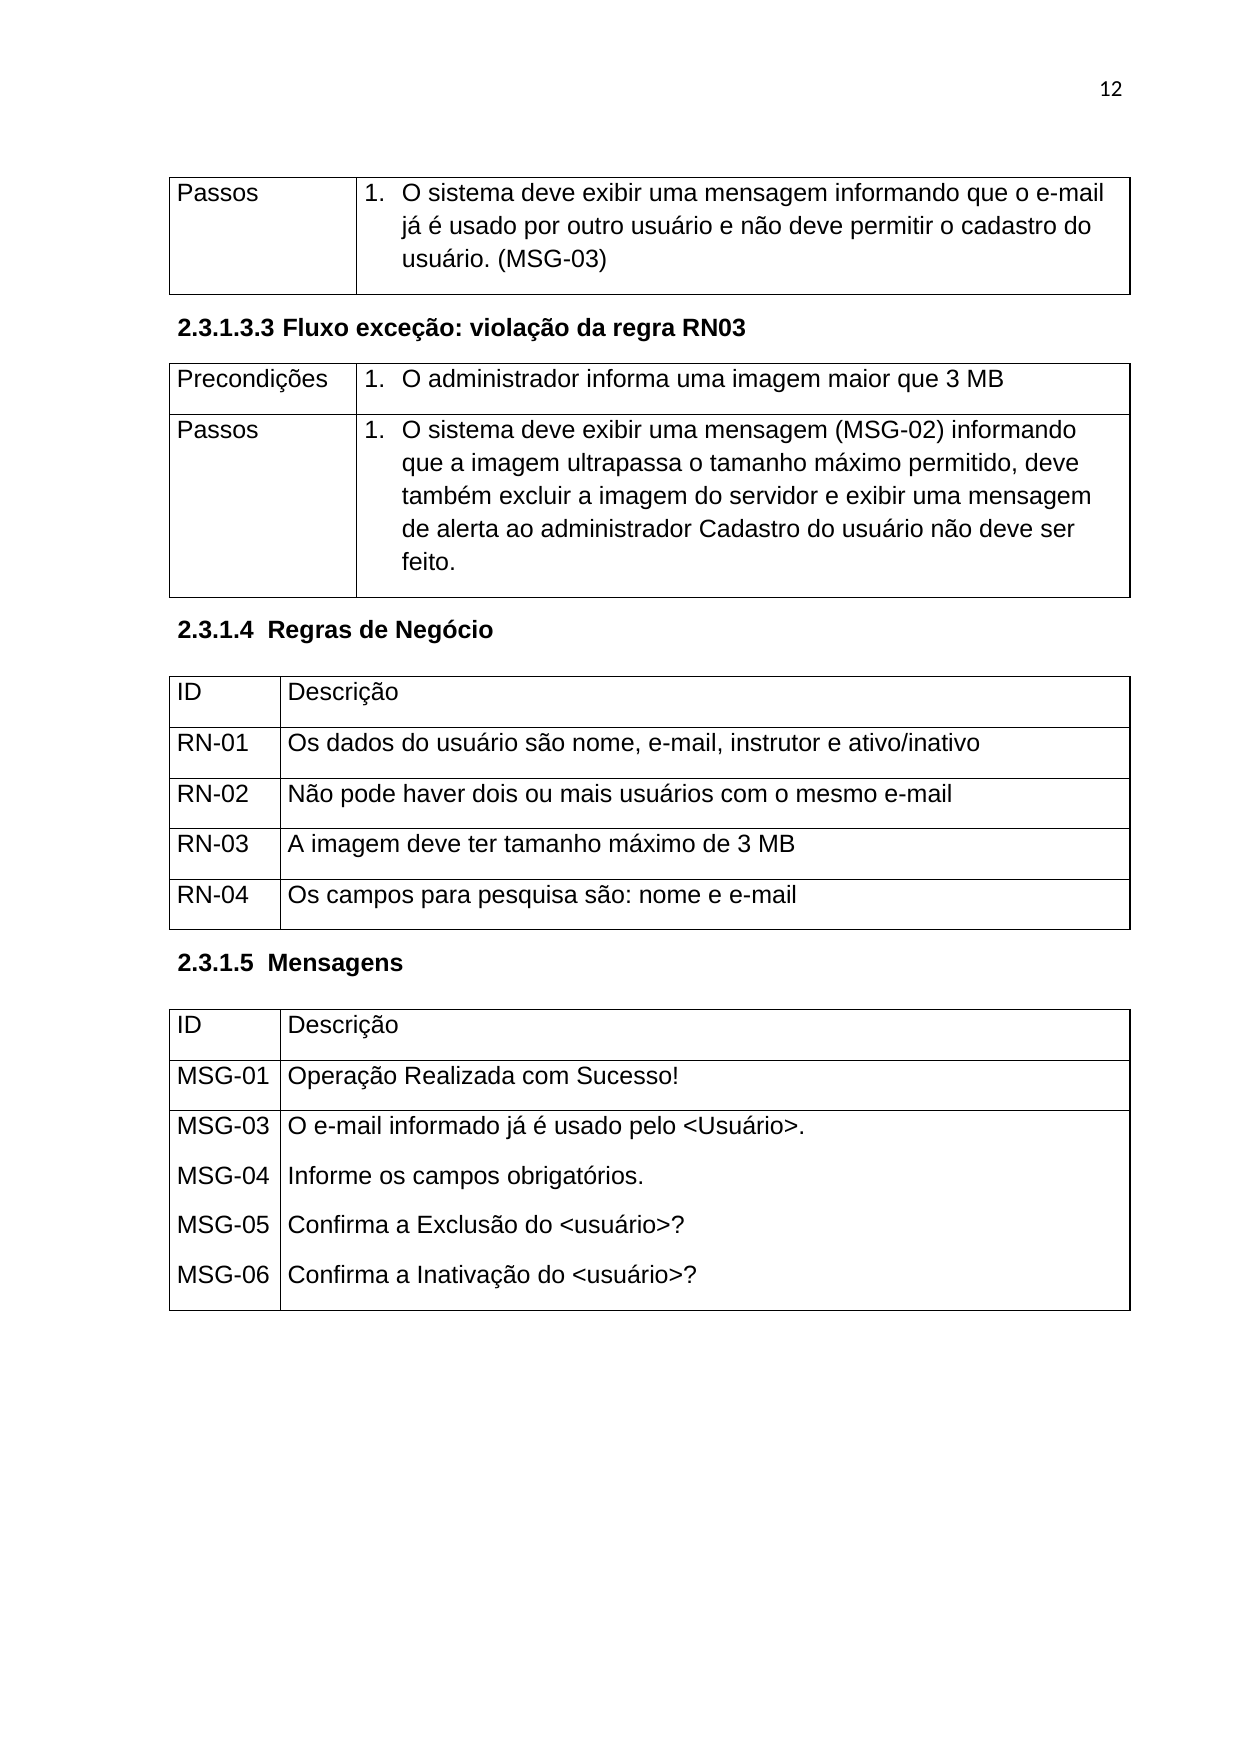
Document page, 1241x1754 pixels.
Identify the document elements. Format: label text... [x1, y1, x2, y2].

table_cell Confirma a Exclusão do <usuário>? [281, 1210, 1129, 1260]
table_header Descrição [281, 677, 1129, 727]
table_cell MSG-04 [170, 1161, 280, 1210]
subtitle Regras de Negócio [177, 615, 1122, 644]
subtitle Mensagens [177, 948, 1122, 977]
table_header ID [170, 677, 280, 727]
table_cell Passos [170, 178, 356, 294]
table_cell Os campos para pesquisa são: nome e e-mail [281, 880, 1129, 929]
table_header Precondições [170, 364, 356, 414]
table_cell RN-04 [170, 880, 280, 929]
subtitle Fluxo exceção: violação da regra RN03 [177, 313, 1122, 341]
table_cell Não pode haver dois ou mais usuários com o mesmo e-mail [281, 779, 1129, 828]
table_cell MSG-06 [170, 1260, 280, 1309]
table_cell RN-01 [170, 728, 280, 777]
table_cell O e-mail informado já é usado pelo <Usuário>. [281, 1111, 1129, 1161]
table_cell Passos [170, 415, 356, 597]
table_cell MSG-03 [170, 1111, 280, 1161]
table_cell Confirma a Inativação do <usuário>? [281, 1260, 1129, 1309]
table_cell Operação Realizada com Sucesso! [281, 1061, 1129, 1110]
table_cell RN-03 [170, 829, 280, 879]
table_header O administrador informa uma imagem maior que 3 MB [357, 364, 1129, 414]
table_header Descrição [281, 1010, 1129, 1059]
table_cell Os dados do usuário são nome, e-mail, instrutor e ativo/inativo [281, 728, 1129, 777]
table_cell RN-02 [170, 779, 280, 828]
table_cell MSG-05 [170, 1210, 280, 1260]
table_cell MSG-01 [170, 1061, 280, 1110]
table_cell O sistema deve exibir uma mensagem informando que o e-mail já é usado por outro usuário e não deve permitir o cadastro do usuário. (MSG-03) [357, 178, 1129, 294]
table_header ID [170, 1010, 280, 1059]
table_cell Informe os campos obrigatórios. [281, 1161, 1129, 1210]
table_cell A imagem deve ter tamanho máximo de 3 MB [281, 829, 1129, 879]
table_cell O sistema deve exibir uma mensagem (MSG-02) informando que a imagem ultrapassa o tamanho máximo permitido, deve também excluir a imagem do servidor e exibir uma mensagem de alerta ao administrador Cadastro do usuário não deve ser feito. [357, 415, 1129, 597]
